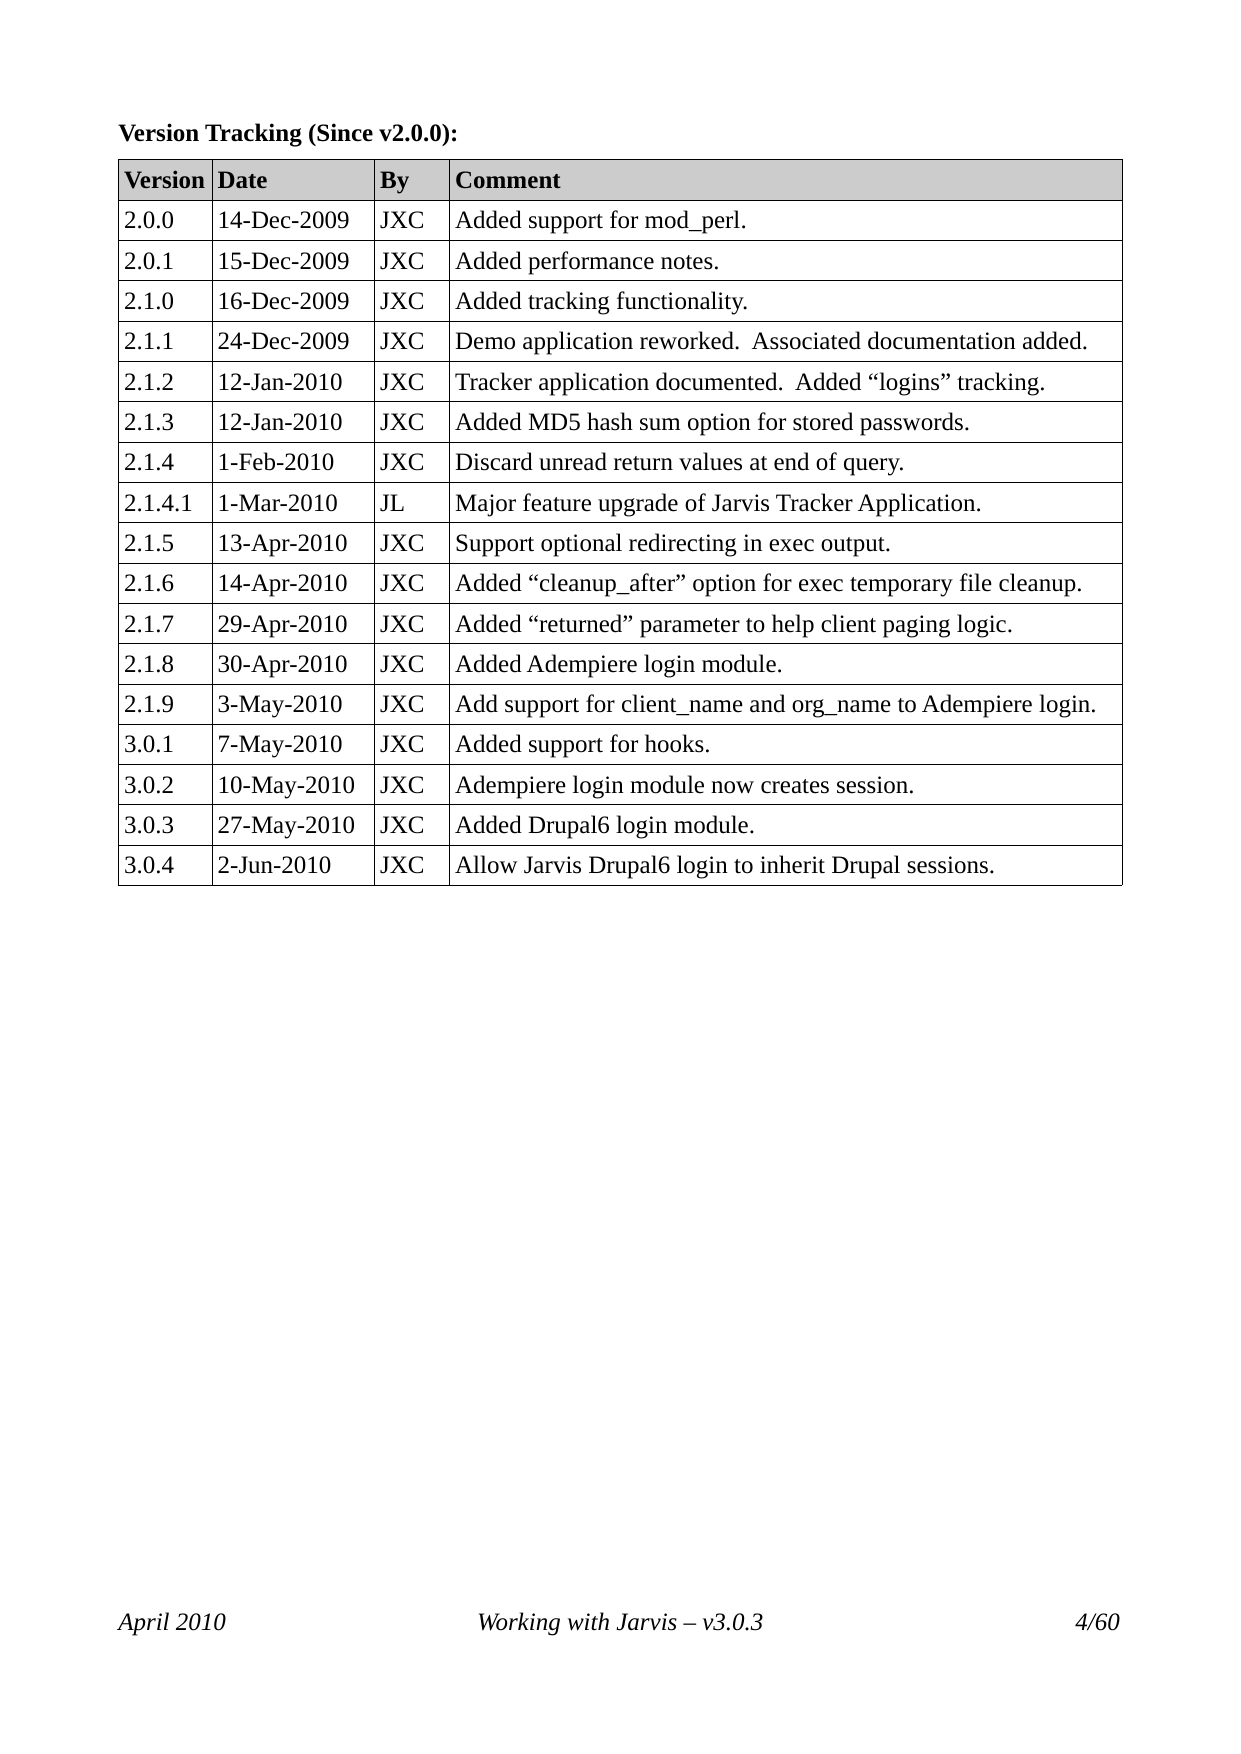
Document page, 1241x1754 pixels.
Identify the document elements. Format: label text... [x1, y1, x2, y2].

table_cell Allow Jarvis Drupal6 login to inherit Drupal sessions. [450, 846, 1122, 885]
table_cell 3.0.1 [119, 725, 212, 764]
table_cell Added Drupal6 login module. [450, 805, 1122, 845]
table_cell 7-May-2010 [213, 725, 374, 764]
table_cell 16-Dec-2009 [213, 281, 374, 321]
table_cell 2.1.7 [119, 604, 212, 643]
table_cell JXC [375, 201, 449, 240]
table_cell 2.1.4 [119, 443, 212, 482]
table_cell Added support for hooks. [450, 725, 1122, 764]
table_cell Major feature upgrade of Jarvis Tracker Application. [450, 483, 1122, 522]
table_cell Added MD5 hash sum option for stored passwords. [450, 402, 1122, 442]
table_cell Added “cleanup_after” option for exec temporary file cleanup. [450, 564, 1122, 603]
table_cell Added support for mod_perl. [450, 201, 1122, 240]
table_cell 2.0.1 [119, 241, 212, 280]
table_cell 14-Apr-2010 [213, 564, 374, 603]
table_cell JXC [375, 644, 449, 683]
table_cell 2.1.3 [119, 402, 212, 442]
table_cell Adempiere login module now creates session. [450, 765, 1122, 804]
table_header Comment [450, 160, 1122, 200]
table_cell 2.0.0 [119, 201, 212, 240]
table_header Version [119, 160, 212, 200]
table_cell 3.0.4 [119, 846, 212, 885]
table_cell 14-Dec-2009 [213, 201, 374, 240]
table_cell 2.1.1 [119, 322, 212, 361]
table_cell JXC [375, 443, 449, 482]
table_cell 2.1.6 [119, 564, 212, 603]
table_cell Tracker application documented. Added “logins” tracking. [450, 362, 1122, 401]
table_cell JXC [375, 805, 449, 845]
table_cell 13-Apr-2010 [213, 523, 374, 562]
table_cell 3-May-2010 [213, 685, 374, 724]
text Version Tracking (Since v2.0.0): [118, 118, 1122, 147]
table_cell 27-May-2010 [213, 805, 374, 845]
table_cell 2.1.2 [119, 362, 212, 401]
table_cell 29-Apr-2010 [213, 604, 374, 643]
table_cell JL [375, 483, 449, 522]
table_cell JXC [375, 564, 449, 603]
table_cell JXC [375, 322, 449, 361]
table_cell 15-Dec-2009 [213, 241, 374, 280]
table_cell JXC [375, 241, 449, 280]
table_cell 3.0.2 [119, 765, 212, 804]
table_cell Add support for client_name and org_name to Adempiere login. [450, 685, 1122, 724]
table_cell 3.0.3 [119, 805, 212, 845]
table_cell 2.1.0 [119, 281, 212, 321]
table_cell Added “returned” parameter to help client paging logic. [450, 604, 1122, 643]
table_cell 12-Jan-2010 [213, 402, 374, 442]
table_cell Added performance notes. [450, 241, 1122, 280]
table_cell JXC [375, 685, 449, 724]
table_cell JXC [375, 846, 449, 885]
table_cell 10-May-2010 [213, 765, 374, 804]
table_cell JXC [375, 281, 449, 321]
table_cell 1-Mar-2010 [213, 483, 374, 522]
table_header Date [213, 160, 374, 200]
table_cell JXC [375, 523, 449, 562]
table_cell 12-Jan-2010 [213, 362, 374, 401]
table_cell 2-Jun-2010 [213, 846, 374, 885]
table_cell JXC [375, 725, 449, 764]
table_cell 30-Apr-2010 [213, 644, 374, 683]
table_cell Added tracking functionality. [450, 281, 1122, 321]
table_cell Discard unread return values at end of query. [450, 443, 1122, 482]
table_cell Demo application reworked. Associated documentation added. [450, 322, 1122, 361]
table_cell 24-Dec-2009 [213, 322, 374, 361]
table_cell 2.1.5 [119, 523, 212, 562]
table_cell 2.1.9 [119, 685, 212, 724]
table_cell JXC [375, 765, 449, 804]
table_cell JXC [375, 604, 449, 643]
table_cell 2.1.4.1 [119, 483, 212, 522]
table_header By [375, 160, 449, 200]
table_cell JXC [375, 362, 449, 401]
table_cell 2.1.8 [119, 644, 212, 683]
table_cell Added Adempiere login module. [450, 644, 1122, 683]
table_cell 1-Feb-2010 [213, 443, 374, 482]
table_cell Support optional redirecting in exec output. [450, 523, 1122, 562]
table_cell JXC [375, 402, 449, 442]
